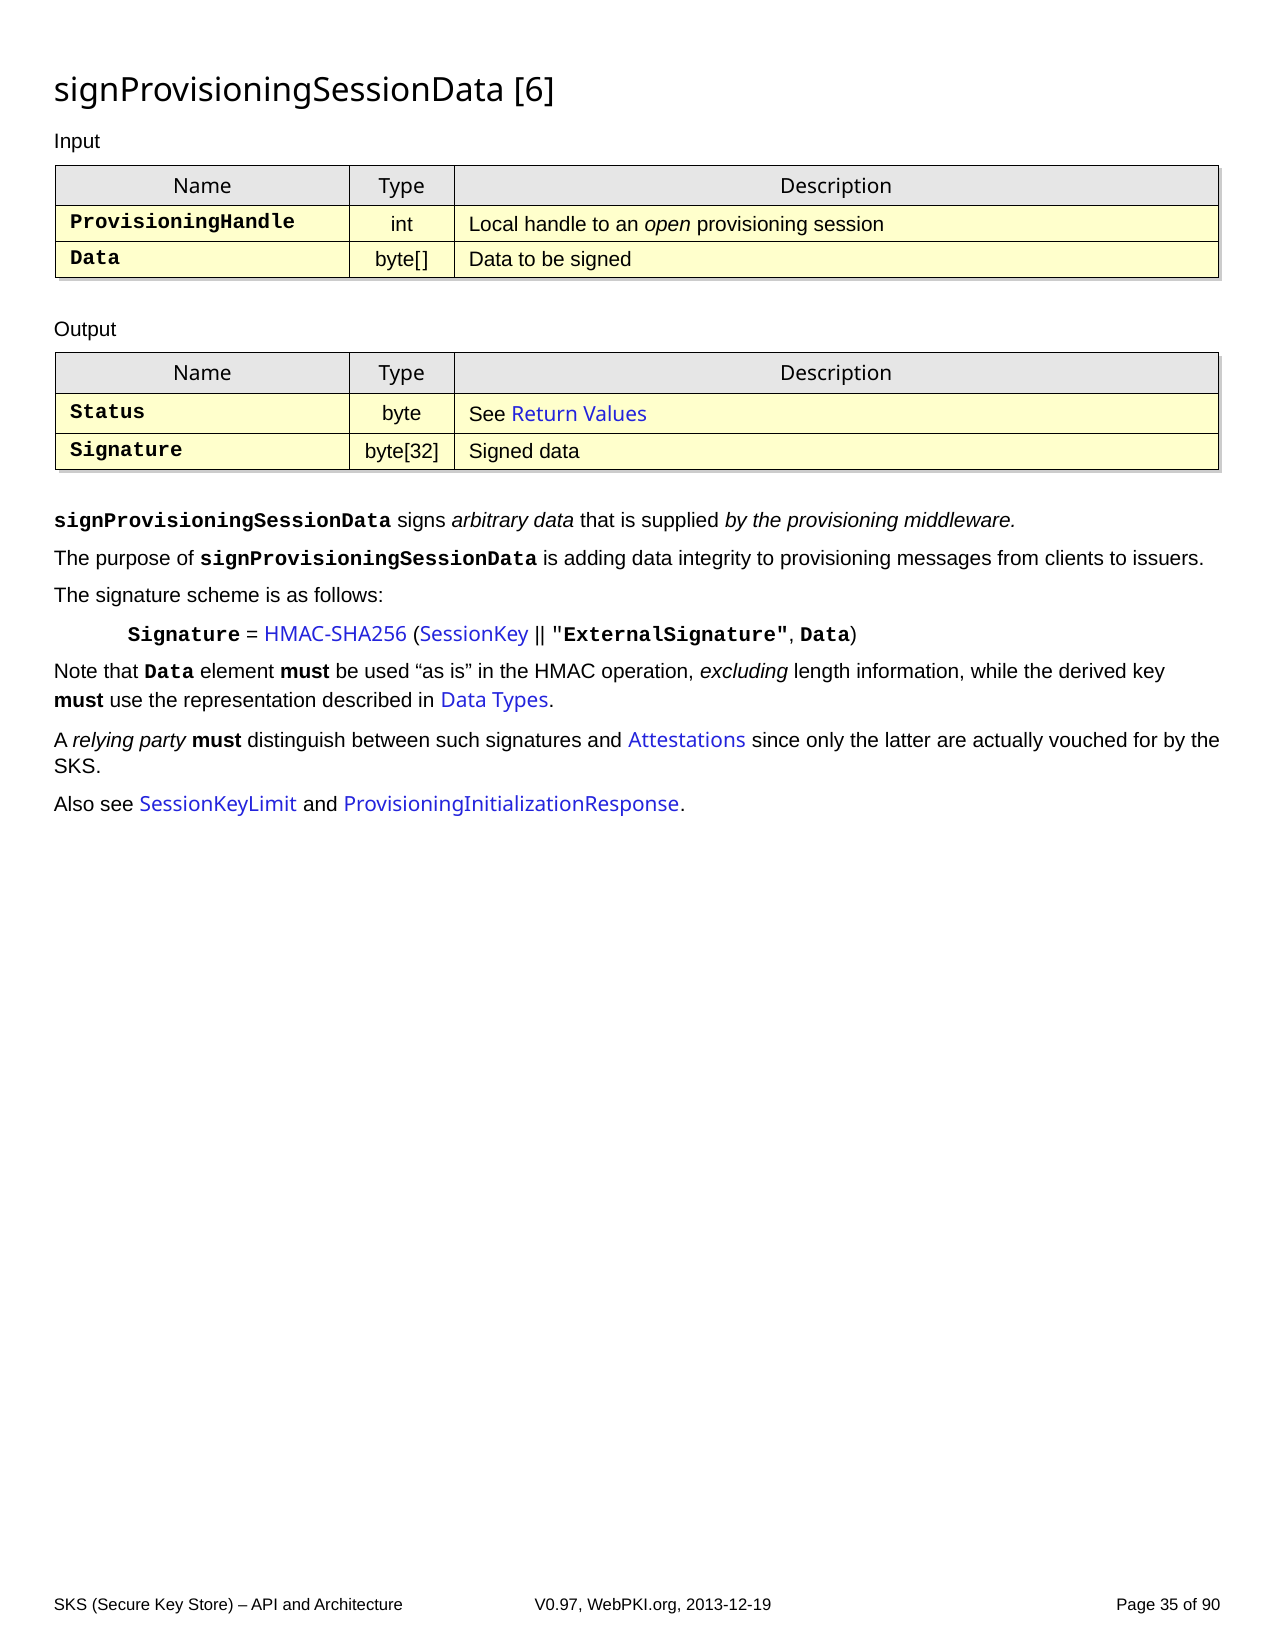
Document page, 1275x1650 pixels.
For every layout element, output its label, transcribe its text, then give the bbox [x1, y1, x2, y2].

table_cell Data [56, 242, 349, 277]
table_header Type [350, 166, 454, 205]
table_header Name [56, 353, 349, 393]
table_cell See Return Values [455, 394, 1218, 433]
table_cell byte[ ] [350, 242, 454, 277]
table_header Name [56, 166, 349, 205]
table_header Type [350, 353, 454, 393]
table_cell Data to be signed [455, 242, 1218, 277]
table_header Description [455, 166, 1218, 205]
table_cell Status [56, 394, 349, 433]
subtitle signProvisioningSessionData [6] [54, 66, 1221, 111]
text Input [54, 129, 1221, 153]
text The purpose of signProvisioningSessionData is adding data integrity to provisioning messages from clients to issuers. [54, 546, 1221, 572]
table_cell Signature [56, 434, 349, 469]
text Output [54, 317, 1221, 341]
text signProvisioningSessionData signs arbitrary data that is supplied by the provisioning middleware. [54, 508, 1221, 534]
table_cell Signed data [455, 434, 1218, 469]
text The signature scheme is as follows: [54, 583, 1221, 607]
table_cell ProvisioningHandle [56, 206, 349, 241]
table_cell int [350, 206, 454, 241]
text Also see SessionKeyLimit and ProvisioningInitializationResponse. [54, 789, 1221, 818]
text Note that Data element must be used “as is” in the HMAC operation, excluding length information, while the derived key must use the representation described in Data Types. [54, 659, 1221, 714]
text Signature = HMAC-SHA256 (SessionKey || "ExternalSignature", Data) [54, 619, 1221, 648]
table_cell byte[32] [350, 434, 454, 469]
table_cell Local handle to an open provisioning session [455, 206, 1218, 241]
text A relying party must distinguish between such signatures and Attestations since only the latter are actually vouched for by the SKS. [54, 725, 1221, 778]
table_cell byte [350, 394, 454, 433]
table_header Description [455, 353, 1218, 393]
